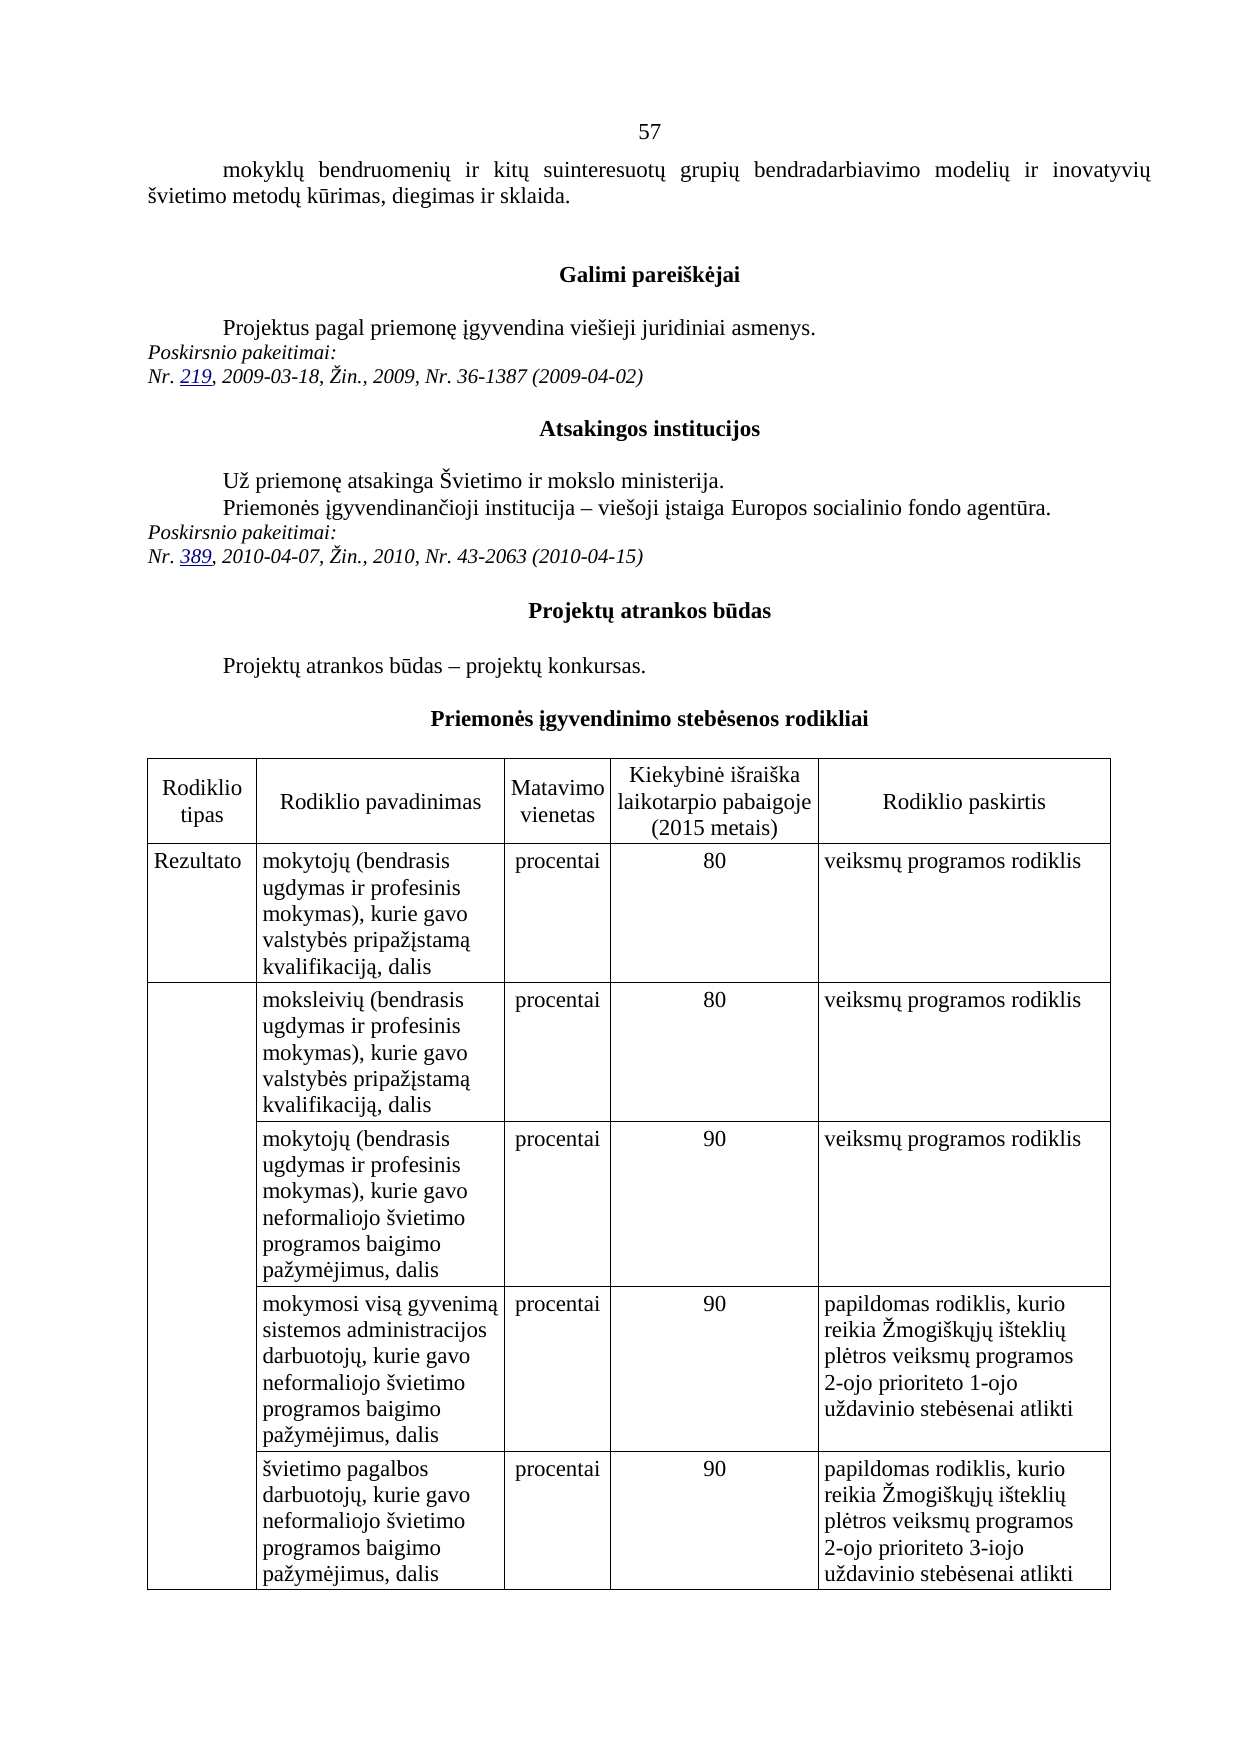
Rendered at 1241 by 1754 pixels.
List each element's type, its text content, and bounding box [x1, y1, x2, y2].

table_cell mokytojų (bendrasis ugdymas ir profesinis mokymas), kurie gavo neformaliojo švietimo programos baigimo pažymėjimus, dalis [257, 1122, 504, 1286]
table_header Rodiklio pavadinimas [257, 759, 504, 843]
text Priemonės įgyvendinančioji institucija – viešoji įstaiga Europos socialinio fondo agentūra. [148, 494, 1152, 520]
table_cell veiksmų programos rodiklis [819, 1122, 1110, 1286]
table_cell procentai [505, 1287, 610, 1451]
text Už priemonę atsakinga Švietimo ir mokslo ministerija. [148, 467, 1152, 494]
table_cell švietimo pagalbos darbuotojų, kurie gavo neformaliojo švietimo programos baigimo pažymėjimus, dalis [257, 1452, 504, 1589]
table_cell veiksmų programos rodiklis [819, 983, 1110, 1121]
text mokyklų bendruomenių ir kitų suinteresuotų grupių bendradarbiavimo modelių ir inovatyvių švietimo metodų kūrimas, diegimas ir sklaida. [148, 156, 1152, 208]
table_header Rodiklio paskirtis [819, 759, 1110, 843]
text Projektų atrankos būdas [148, 597, 1152, 623]
table_cell procentai [505, 983, 610, 1121]
table_cell 90 [611, 1122, 818, 1286]
table_cell veiksmų programos rodiklis [819, 844, 1110, 982]
table_cell mokymosi visą gyvenimą sistemos administracijos darbuotojų, kurie gavo neformaliojo švietimo programos baigimo pažymėjimus, dalis [257, 1287, 504, 1451]
table_cell mokytojų (bendrasis ugdymas ir profesinis mokymas), kurie gavo valstybės pripažįstamą kvalifikaciją, dalis [257, 844, 504, 982]
text Priemonės įgyvendinimo stebėsenos rodikliai [148, 705, 1152, 731]
table_header Rodiklio tipas [148, 759, 256, 843]
table_cell moksleivių (bendrasis ugdymas ir profesinis mokymas), kurie gavo valstybės pripažįstamą kvalifikaciją, dalis [257, 983, 504, 1121]
table_cell Rezultato [148, 844, 256, 982]
table_cell procentai [505, 1452, 610, 1589]
text Projektus pagal priemonę įgyvendina viešieji juridiniai asmenys. [148, 314, 1152, 340]
table_header Kiekybinė išraiška laikotarpio pabaigoje (2015 metais) [611, 759, 818, 843]
table_header Matavimo vienetas [505, 759, 610, 843]
text Projektų atrankos būdas – projektų konkursas. [185, 652, 1152, 678]
table_cell 90 [611, 1452, 818, 1589]
text Poskirsnio pakeitimai: [148, 520, 1152, 544]
text Atsakingos institucijos [148, 414, 1152, 441]
table_cell procentai [505, 844, 610, 982]
text Nr. 389, 2010-04-07, Žin., 2010, Nr. 43-2063 (2010-04-15) [148, 544, 1152, 568]
table_cell procentai [505, 1122, 610, 1286]
text Galimi pareiškėjai [148, 261, 1152, 287]
text Poskirsnio pakeitimai: [148, 340, 1152, 364]
table_cell 90 [611, 1287, 818, 1451]
table_cell 80 [611, 983, 818, 1121]
table_cell papildomas rodiklis, kurio reikia Žmogiškųjų išteklių plėtros veiksmų programos 2-ojo prioriteto 1-ojo uždavinio stebėsenai atlikti [819, 1287, 1110, 1451]
table_cell papildomas rodiklis, kurio reikia Žmogiškųjų išteklių plėtros veiksmų programos 2-ojo prioriteto 3-iojo uždavinio stebėsenai atlikti [819, 1452, 1110, 1589]
table_cell [148, 983, 256, 1589]
table_cell 80 [611, 844, 818, 982]
text Nr. 219, 2009-03-18, Žin., 2009, Nr. 36-1387 (2009-04-02) [148, 364, 1152, 388]
